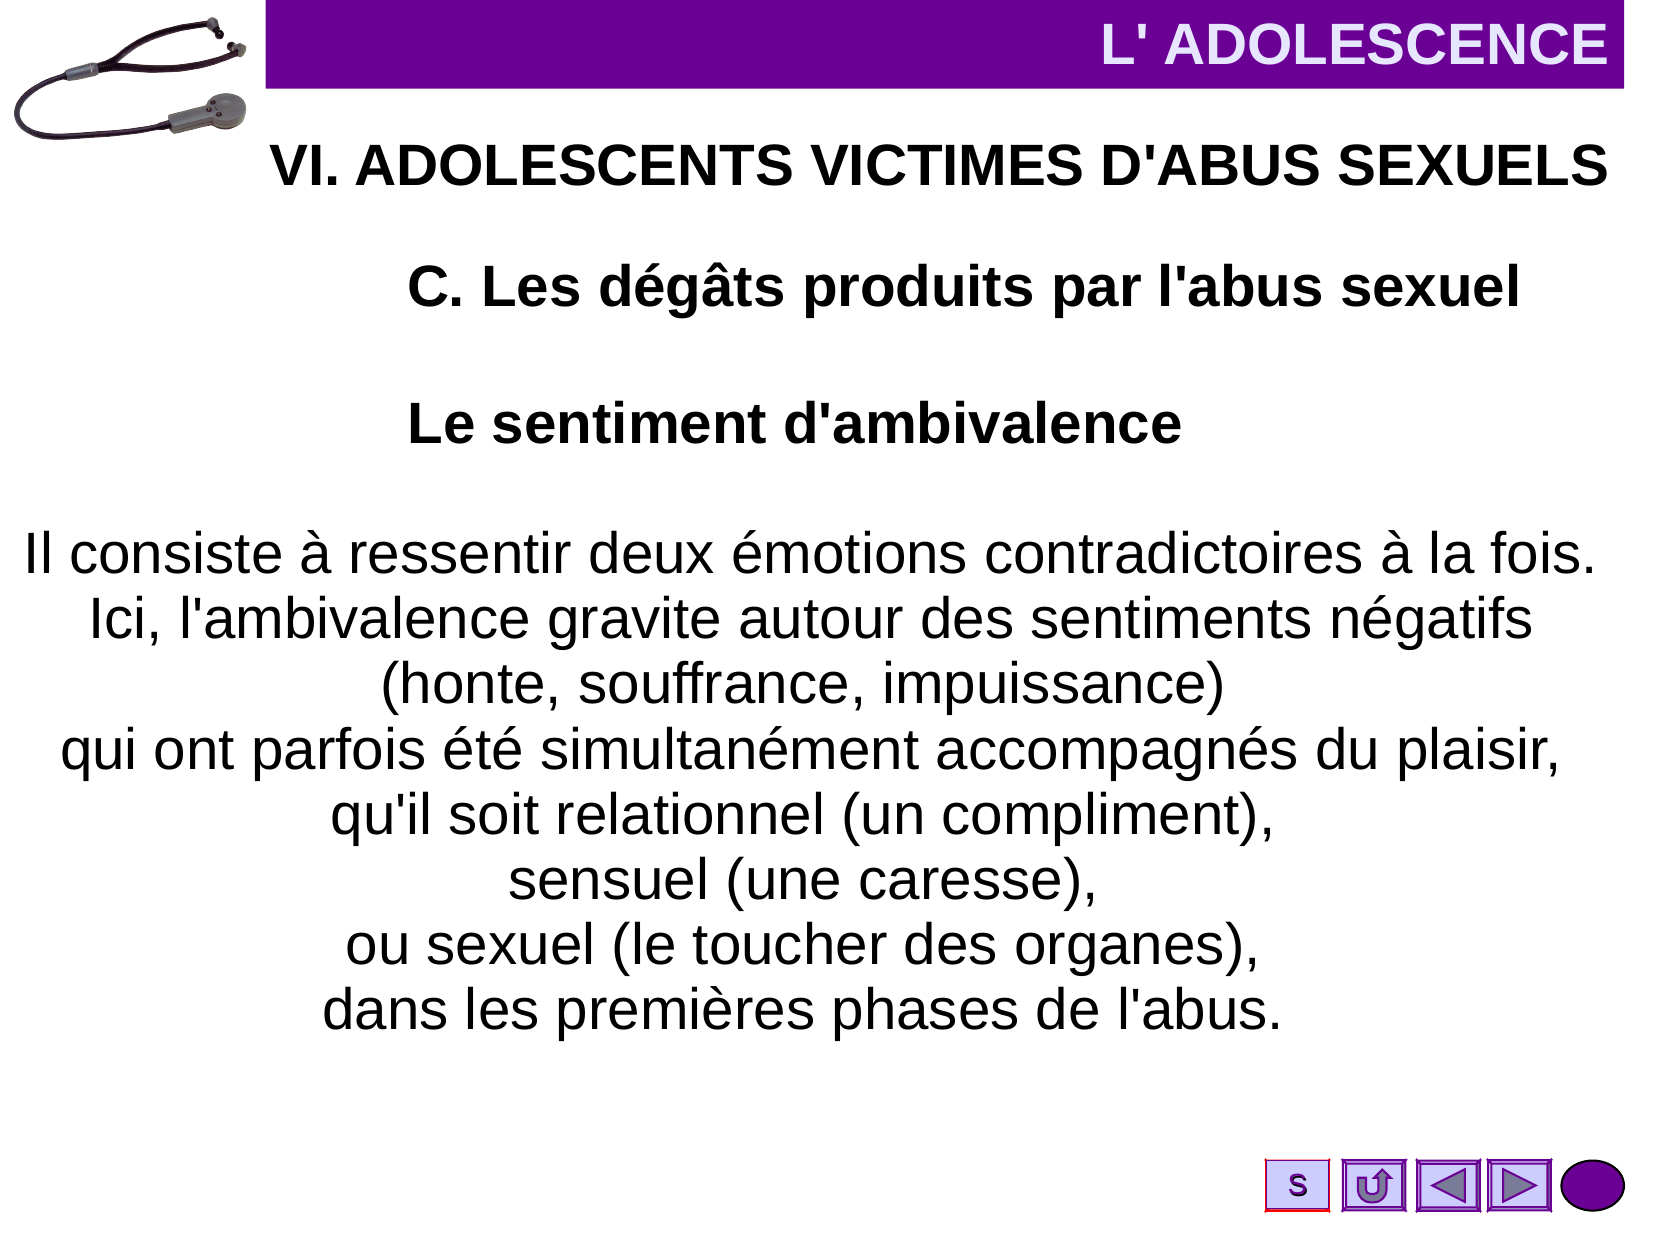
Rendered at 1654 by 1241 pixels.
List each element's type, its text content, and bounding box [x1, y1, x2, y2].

text_box [1561, 1160, 1625, 1211]
text_box L' ADOLESCENCE [265, 0, 1625, 89]
text_box VI. ADOLESCENTS VICTIMES D'ABUS SEXUELS [254, 125, 1625, 207]
text_box Le sentiment d'ambivalence Il consiste à ressentir deux émotions contradictoires à la fois. Ici, l'ambivalence gravite autour des sentiments négatifs (honte, souffrance, impuissance) qui ont parfois été simultanément accompagnés du plaisir, qu'il soit relationnel (un compliment), sensuel (une caresse), ou sexuel (le toucher des organes), dans les premières phases de l'abus. [0, 383, 1625, 1072]
text_box C. Les dégâts produits par l'abus sexuel [383, 231, 1565, 325]
picture [8, 8, 260, 153]
